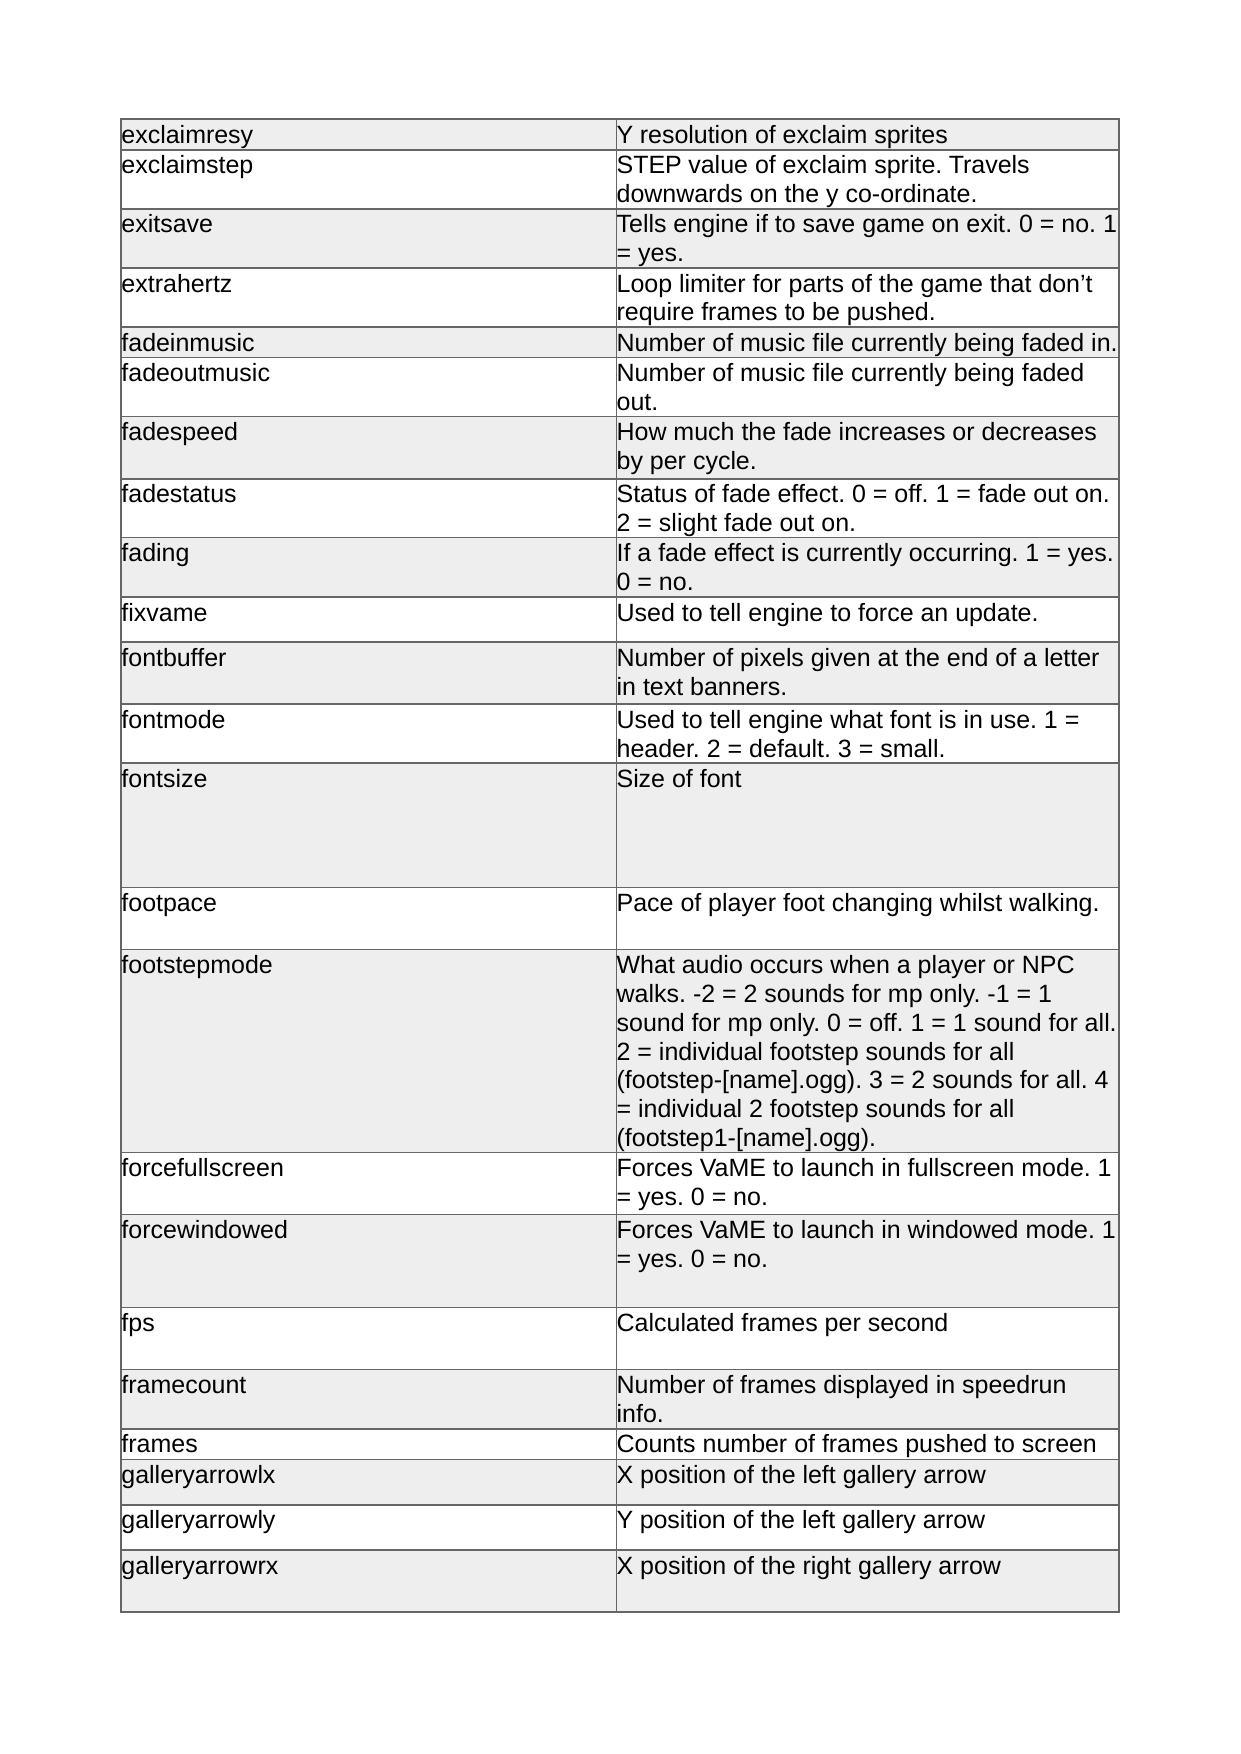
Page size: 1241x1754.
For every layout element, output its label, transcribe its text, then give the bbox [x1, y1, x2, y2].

table_cell galleryarrowly [122, 1506, 616, 1549]
table_cell footstepmode [122, 950, 616, 1152]
table_cell Size of font [617, 764, 1118, 887]
table_cell fixvame [122, 598, 616, 641]
table_cell forcewindowed [122, 1215, 616, 1307]
table_cell fontmode [122, 705, 616, 762]
table_cell frames [122, 1430, 616, 1458]
table_cell fadeoutmusic [122, 358, 616, 416]
table_cell Forces VaME to launch in windowed mode. 1 = yes. 0 = no. [617, 1215, 1118, 1307]
table_cell Tells engine if to save game on exit. 0 = no. 1 = yes. [617, 210, 1118, 267]
table_cell How much the fade increases or decreases by per cycle. [617, 417, 1118, 478]
table_cell fps [122, 1308, 616, 1369]
table_cell fading [122, 538, 616, 596]
table_cell X position of the left gallery arrow [617, 1460, 1118, 1504]
table_cell exclaimresy [122, 120, 616, 149]
table_cell Y position of the left gallery arrow [617, 1506, 1118, 1549]
table_cell Loop limiter for parts of the game that don’t require frames to be pushed. [617, 269, 1118, 326]
table_cell framecount [122, 1370, 616, 1428]
table_cell Status of fade effect. 0 = off. 1 = fade out on. 2 = slight fade out on. [617, 480, 1118, 537]
table_cell fadestatus [122, 480, 616, 537]
table_cell What audio occurs when a player or NPC walks. -2 = 2 sounds for mp only. -1 = 1 sound for mp only. 0 = off. 1 = 1 sound for all. 2 = individual footstep sounds for all (footstep-[name].ogg). 3 = 2 sounds for all. 4 = individual 2 footstep sounds for all (footstep1-[name].ogg). [617, 950, 1118, 1152]
table_cell STEP value of exclaim sprite. Travels downwards on the y co-ordinate. [617, 151, 1118, 208]
table_cell Number of pixels given at the end of a letter in text banners. [617, 643, 1118, 703]
table_cell Used to tell engine what font is in use. 1 = header. 2 = default. 3 = small. [617, 705, 1118, 762]
table_cell extrahertz [122, 269, 616, 326]
table_cell Counts number of frames pushed to screen [617, 1430, 1118, 1458]
table_cell X position of the right gallery arrow [617, 1551, 1118, 1611]
table_cell Forces VaME to launch in fullscreen mode. 1 = yes. 0 = no. [617, 1153, 1118, 1213]
table_cell fontbuffer [122, 643, 616, 703]
table_cell Number of music file currently being faded out. [617, 358, 1118, 416]
table_cell forcefullscreen [122, 1153, 616, 1213]
table_cell Calculated frames per second [617, 1308, 1118, 1369]
table_cell fadespeed [122, 417, 616, 478]
table_cell If a fade effect is currently occurring. 1 = yes. 0 = no. [617, 538, 1118, 596]
table_cell Used to tell engine to force an update. [617, 598, 1118, 641]
table_cell Y resolution of exclaim sprites [617, 120, 1118, 149]
table_cell fontsize [122, 764, 616, 887]
table_cell Pace of player foot changing whilst walking. [617, 888, 1118, 949]
table_cell footpace [122, 888, 616, 949]
table_cell Number of music file currently being faded in. [617, 328, 1118, 357]
table_cell Number of frames displayed in speedrun info. [617, 1370, 1118, 1428]
table_cell exclaimstep [122, 151, 616, 208]
table_cell galleryarrowlx [122, 1460, 616, 1504]
table_cell fadeinmusic [122, 328, 616, 357]
table_cell galleryarrowrx [122, 1551, 616, 1611]
table_cell exitsave [122, 210, 616, 267]
